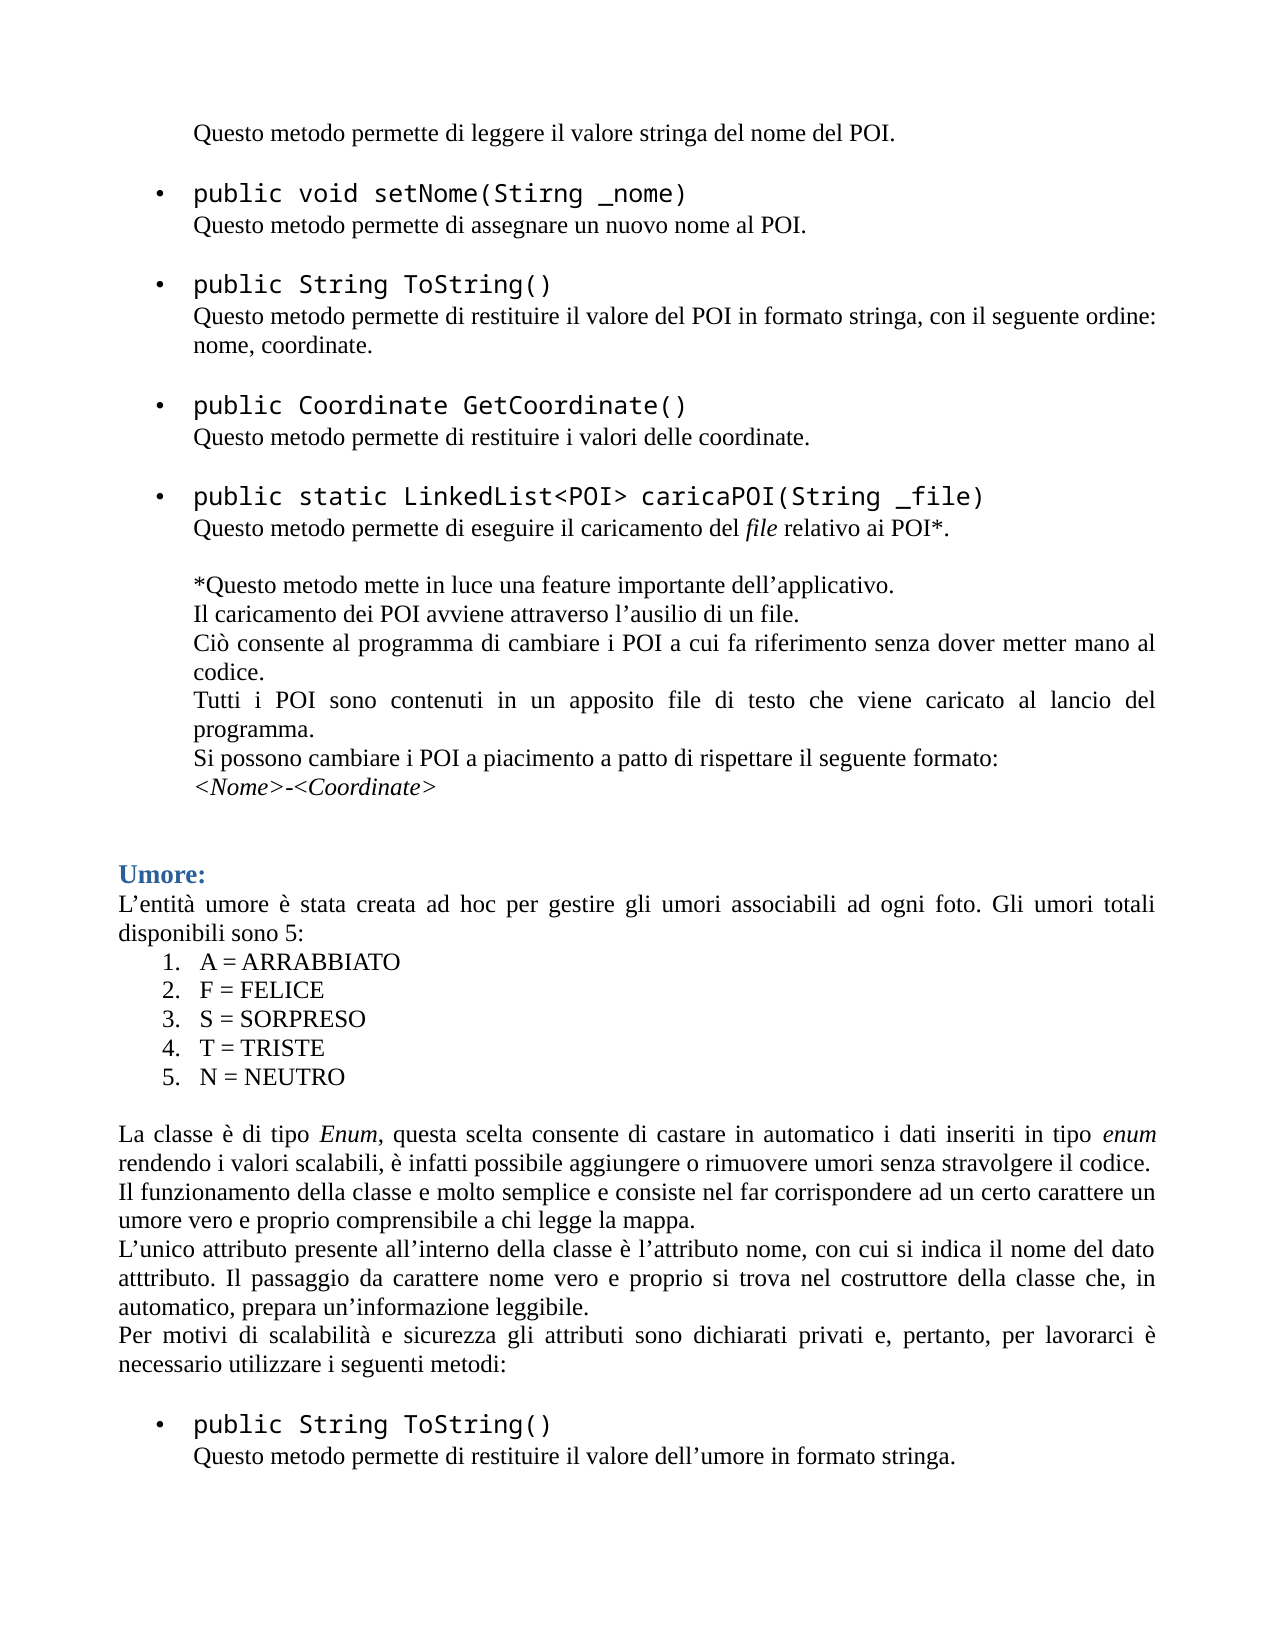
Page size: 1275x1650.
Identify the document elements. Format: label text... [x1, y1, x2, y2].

list Si possono cambiare i POI a piacimento a patto di rispettare il seguente formato: [156, 743, 1157, 772]
list Questo metodo permette di restituire il valore dell’umore in formato stringa. [156, 1441, 1157, 1469]
list A = ARRABBIATO [162, 947, 1157, 976]
list Questo metodo permette di leggere il valore stringa del nome del POI. [156, 118, 1157, 147]
list Tutti i POI sono contenuti in un apposito file di testo che viene caricato al lancio del programma. [156, 686, 1157, 743]
text La classe è di tipo Enum, questa scelta consente di castare in automatico i dati inseriti in tipo enum rendendo i valori scalabili, è infatti possibile aggiungere o rimuovere umori senza stravolgere il codice. [118, 1119, 1157, 1177]
list public void setNome(Stirng _nome) [156, 176, 1157, 210]
list Ciò consente al programma di cambiare i POI a cui fa riferimento senza dover metter mano al codice. [156, 628, 1157, 686]
text L’unico attributo presente all’interno della classe è l’attributo nome, con cui si indica il nome del dato atttributo. Il passaggio da carattere nome vero e proprio si trova nel costruttore della classe che, in automatico, prepara un’informazione leggibile. [118, 1234, 1157, 1321]
text Umore: [118, 858, 1157, 889]
list Questo metodo permette di restituire i valori delle coordinate. [156, 422, 1157, 450]
text Il funzionamento della classe e molto semplice e consiste nel far corrispondere ad un certo carattere un umore vero e proprio comprensibile a chi legge la mappa. [118, 1177, 1157, 1234]
list N = NEUTRO [162, 1062, 1157, 1091]
list Questo metodo permette di eseguire il caricamento del file relativo ai POI*. [156, 513, 1157, 542]
text Per motivi di scalabilità e sicurezza gli attributi sono dichiarati privati e, pertanto, per lavorarci è necessario utilizzare i seguenti metodi: [118, 1321, 1157, 1378]
list Questo metodo permette di restituire il valore del POI in formato stringa, con il seguente ordine: nome, coordinate. [156, 301, 1157, 359]
list T = TRISTE [162, 1033, 1157, 1062]
list public Coordinate GetCoordinate() [156, 387, 1157, 422]
list <Nome>-<Coordinate> [156, 772, 1157, 801]
list F = FELICE [162, 976, 1157, 1004]
list public String ToString() [156, 267, 1157, 301]
list Il caricamento dei POI avviene attraverso l’ausilio di un file. [156, 599, 1157, 628]
list public String ToString() [156, 1407, 1157, 1441]
text L’entità umore è stata creata ad hoc per gestire gli umori associabili ad ogni foto. Gli umori totali disponibili sono 5: [118, 889, 1157, 947]
list *Questo metodo mette in luce una feature importante dell’applicativo. [156, 571, 1157, 599]
list Questo metodo permette di assegnare un nuovo nome al POI. [156, 210, 1157, 238]
list S = SORPRESO [162, 1004, 1157, 1033]
list public static LinkedList<POI> caricaPOI(String _file) [156, 479, 1157, 513]
